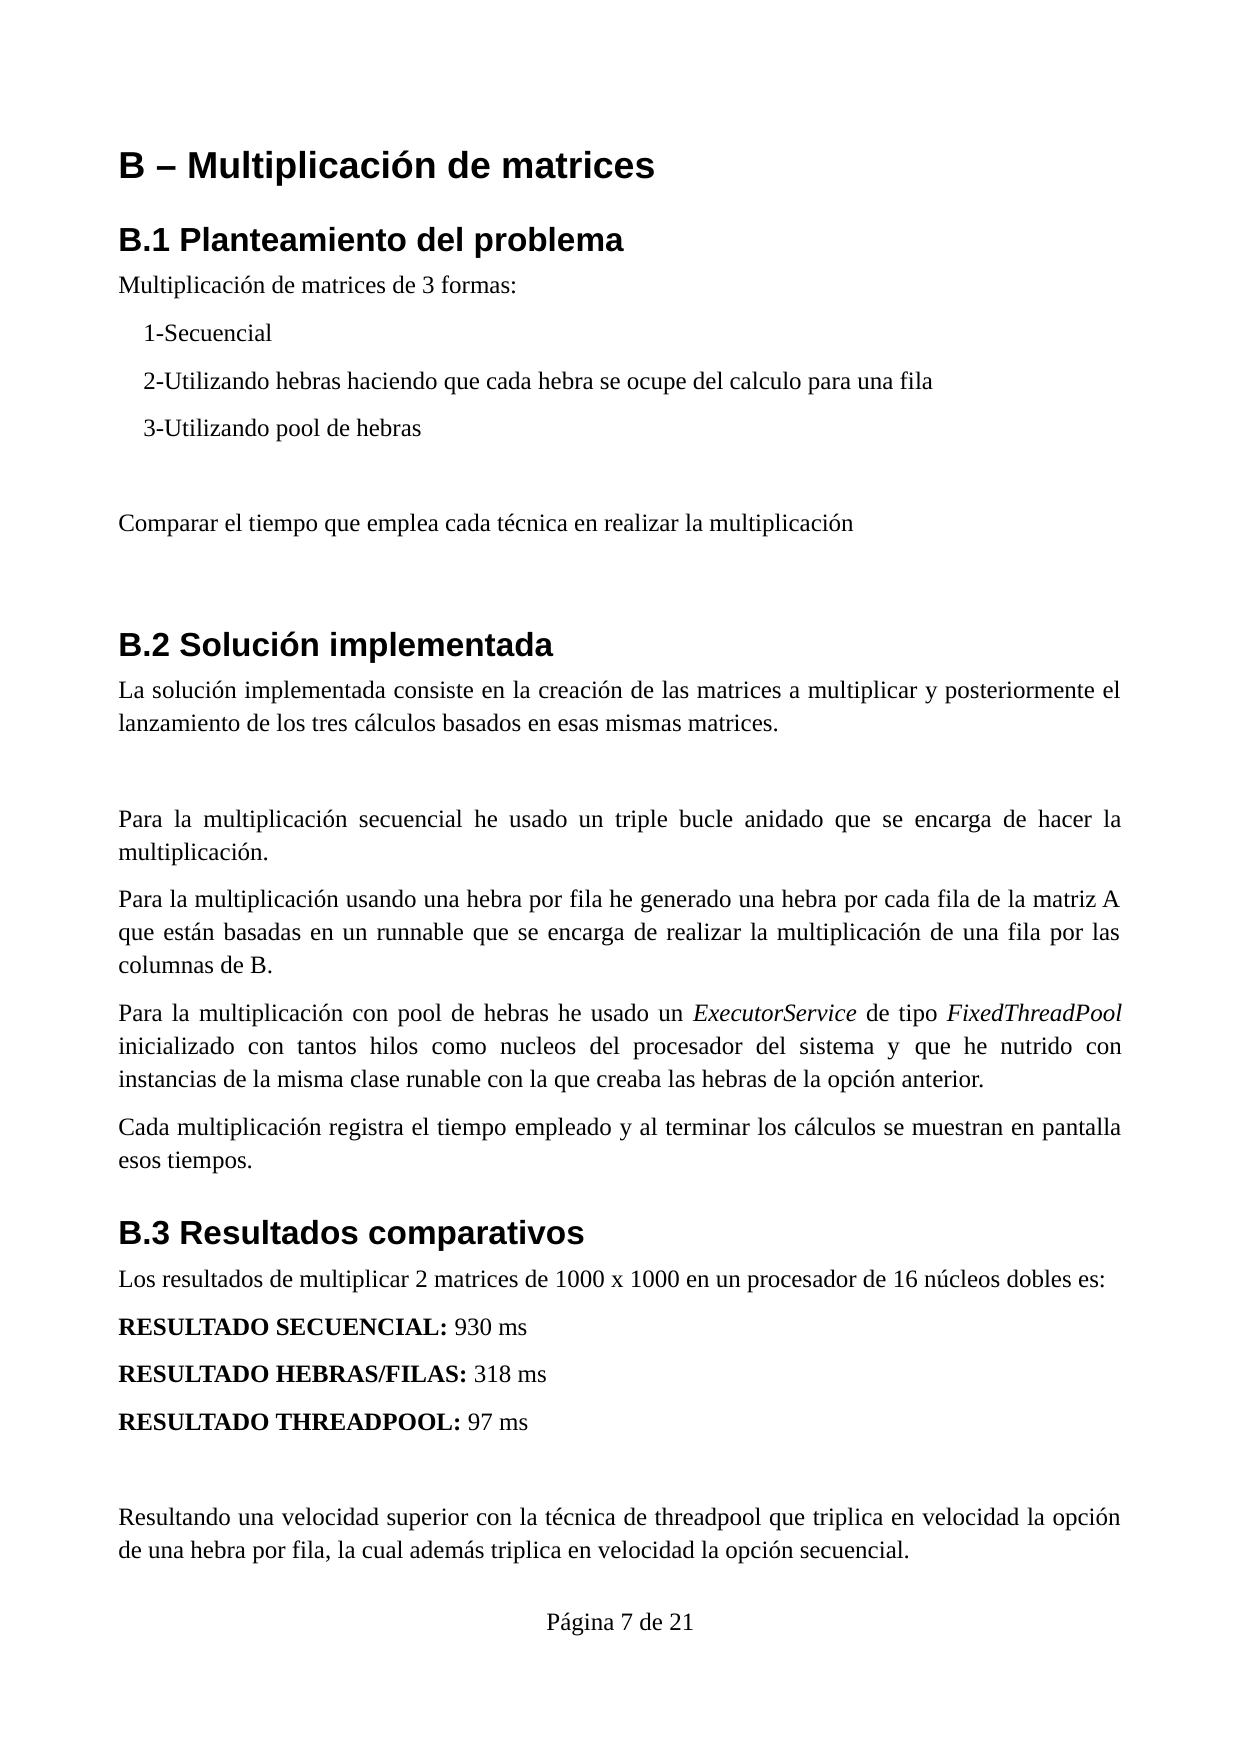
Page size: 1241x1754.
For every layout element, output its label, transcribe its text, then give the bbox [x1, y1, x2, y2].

subtitle B.1 Planteamiento del problema [118, 219, 1122, 258]
text RESULTADO THREADPOOL: 97 ms [118, 1407, 1122, 1436]
text Para la multiplicación usando una hebra por fila he generado una hebra por cada fila de la matriz A que están basadas en un runnable que se encarga de realizar la multiplicación de una fila por las columnas de B. [118, 884, 1122, 979]
text Para la multiplicación con pool de hebras he usado un ExecutorService de tipo FixedThreadPool inicializado con tantos hilos como nucleos del procesador del sistema y que he nutrido con instancias de la misma clase runable con la que creaba las hebras de la opción anterior. [118, 998, 1122, 1093]
text 2-Utilizando hebras haciendo que cada hebra se ocupe del calculo para una fila [118, 366, 1122, 394]
text Los resultados de multiplicar 2 matrices de 1000 x 1000 en un procesador de 16 núcleos dobles es: [118, 1264, 1122, 1293]
text Cada multiplicación registra el tiempo empleado y al terminar los cálculos se muestran en pantalla esos tiempos. [118, 1112, 1122, 1173]
subtitle B.3 Resultados comparativos [118, 1213, 1122, 1252]
text Multiplicación de matrices de 3 formas: [118, 271, 1122, 299]
text Resultando una velocidad superior con la técnica de threadpool que triplica en velocidad la opción de una hebra por fila, la cual además triplica en velocidad la opción secuencial. [118, 1502, 1122, 1564]
text La solución implementada consiste en la creación de las matrices a multiplicar y posteriormente el lanzamiento de los tres cálculos basados en esas mismas matrices. [118, 676, 1122, 737]
text RESULTADO HEBRAS/FILAS: 318 ms [118, 1359, 1122, 1388]
text 3-Utilizando pool de hebras [118, 413, 1122, 442]
subtitle B.2 Solución implementada [118, 624, 1122, 663]
text Para la multiplicación secuencial he usado un triple bucle anidado que se encarga de hacer la multiplicación. [118, 804, 1122, 866]
text 1-Secuencial [118, 318, 1122, 347]
text Comparar el tiempo que emplea cada técnica en realizar la multiplicación [118, 508, 1122, 537]
subtitle B – Multiplicación de matrices [118, 143, 1122, 186]
text RESULTADO SECUENCIAL: 930 ms [118, 1312, 1122, 1340]
